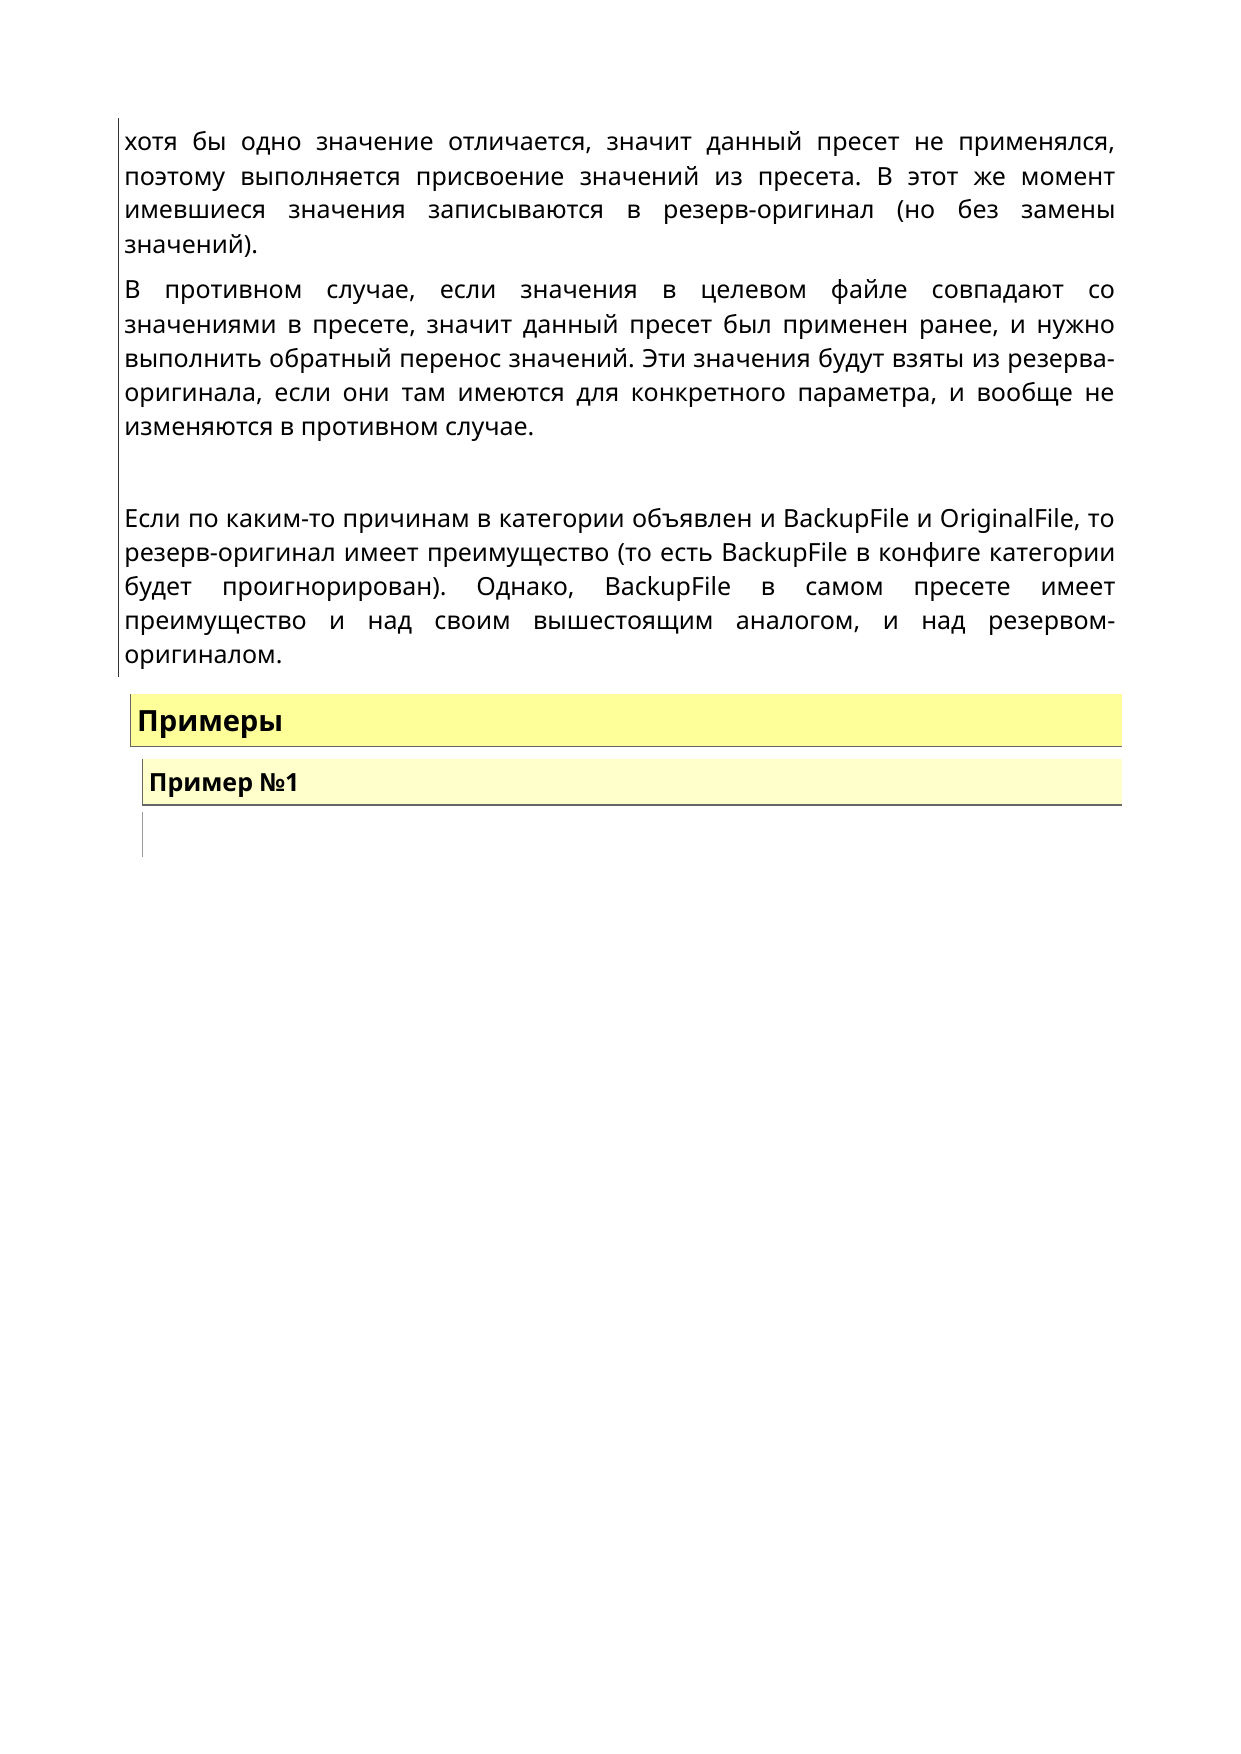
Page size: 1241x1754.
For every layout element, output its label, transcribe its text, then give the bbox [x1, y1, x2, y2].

text В противном случае, если значения в целевом файле совпадают со значениями в пресете, значит данный пресет был применен ранее, и нужно выполнить обратный перенос значений. Эти значения будут взяты из резерва-оригинала, если они там имеются для конкретного параметра, и вообще не изменяются в противном случае. [119, 266, 1122, 442]
text хотя бы одно значение отличается, значит данный пресет не применялся, поэтому выполняется присвоение значений из пресета. В этот же момент имевшиеся значения записываются в резерв-оригинал (но без замены значений). [119, 118, 1122, 260]
subtitle Пример №1 [143, 759, 1122, 804]
text Если по каким-то причинам в категории объявлен и BackupFile и OriginalFile, то резерв-оригинал имеет преимущество (то есть BackupFile в конфиге категории будет проигнорирован). Однако, BackupFile в самом пресете имеет преимущество и над своим вышестоящим аналогом, и над резервом-оригиналом. [119, 494, 1122, 677]
subtitle Примеры [131, 694, 1122, 746]
